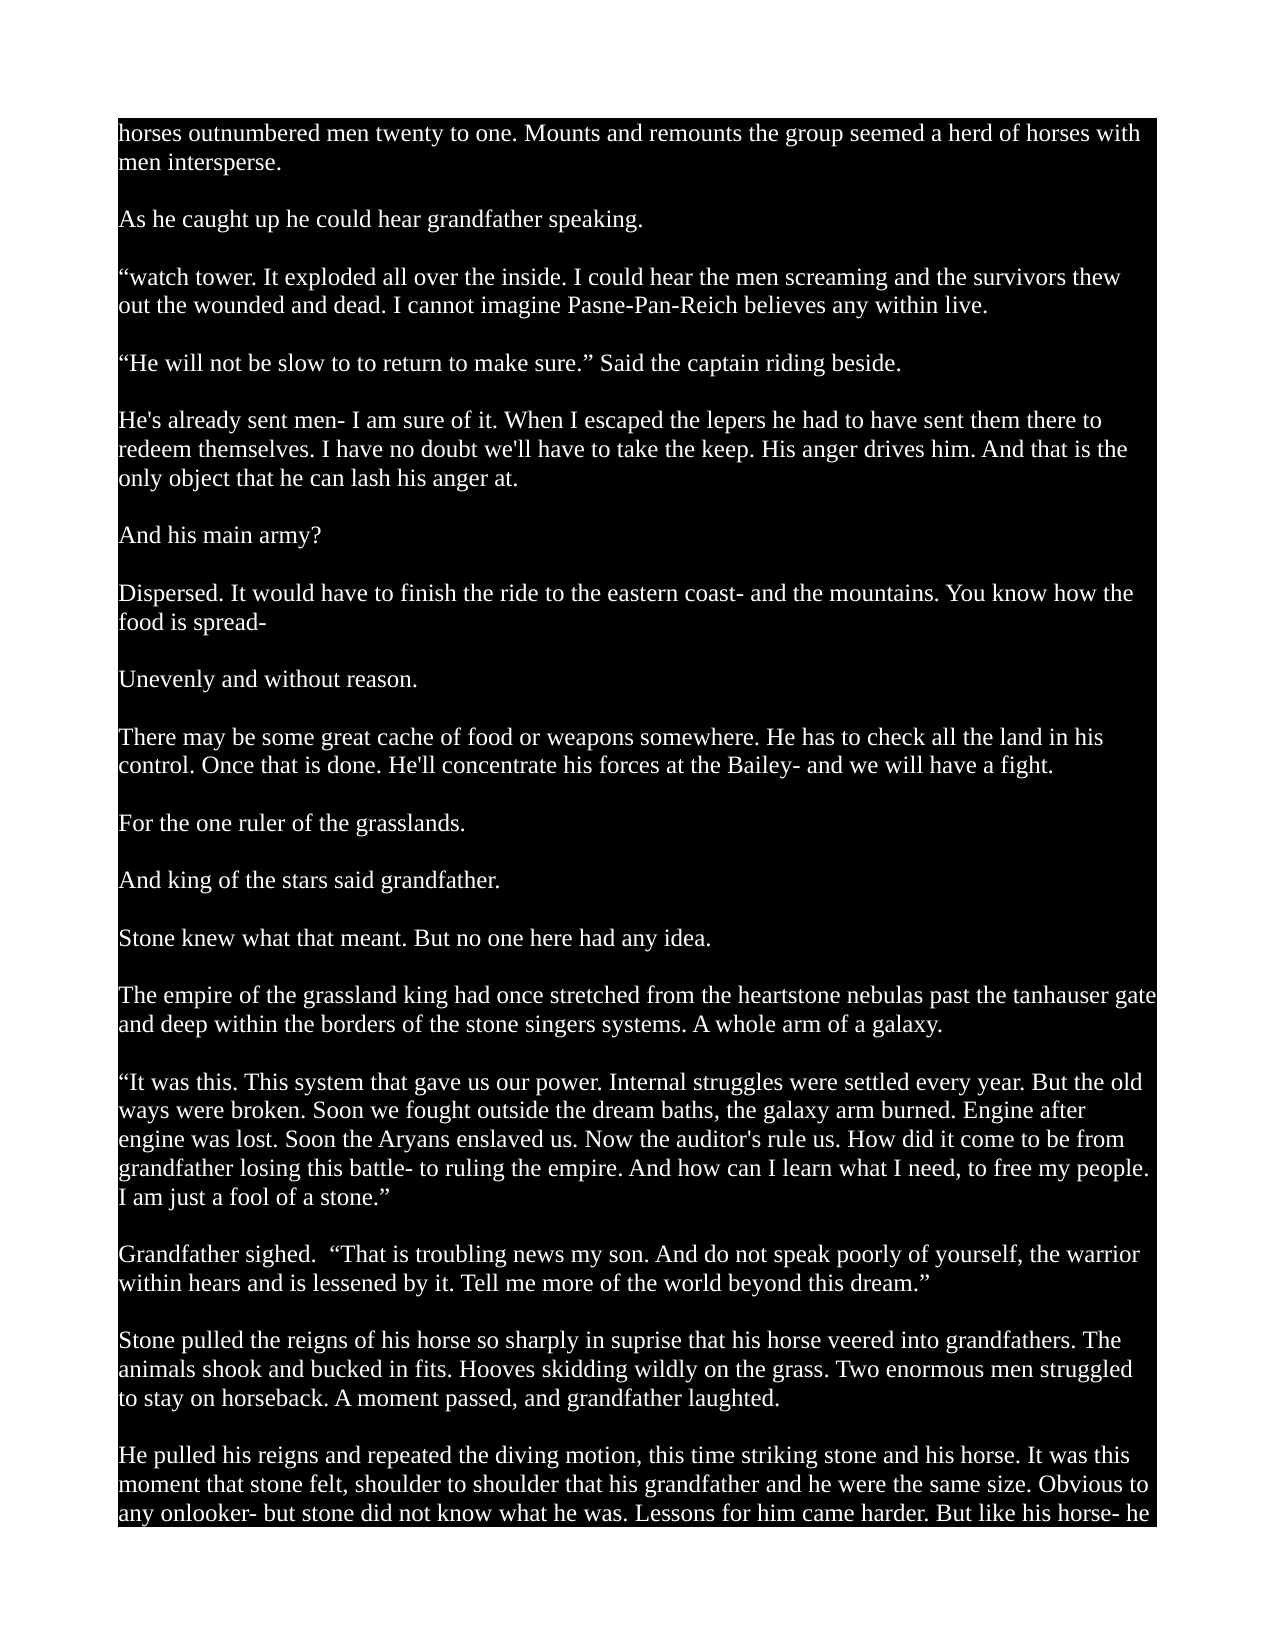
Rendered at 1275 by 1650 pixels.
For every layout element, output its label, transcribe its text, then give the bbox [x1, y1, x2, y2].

text Unevenly and without reason. There may be some great cache of food or weapons somewhere. He has to check all the land in his control. Once that is done. He'll concentrate his forces at the Bailey- and we will have a fight. [118, 664, 1157, 779]
text He pulled his reigns and repeated the diving motion, this time striking stone and his horse. It was this moment that stone felt, shoulder to shoulder that his grandfather and he were the same size. Obvious to any onlooker- but stone did not know what he was. Lessons for him came harder. But like his horse- he [118, 1441, 1157, 1527]
text Stone pulled the reigns of his horse so sharply in suprise that his horse veered into grandfathers. The animals shook and bucked in fits. Hooves skidding wildly on the grass. Two enormous men struggled to stay on horseback. A moment passed, and grandfather laughted. [118, 1326, 1157, 1412]
text Stone knew what that meant. But no one here had any idea. [118, 923, 1157, 952]
text horses outnumbered men twenty to one. Mounts and remounts the group seemed a herd of horses with men intersperse. As he caught up he could hear grandfather speaking. “watch tower. It exploded all over the inside. I could hear the men screaming and the survivors thew out the wounded and dead. I cannot imagine Pasne-Pan-Reich believes any within live. “He will not be slow to to return to make sure.” Said the captain riding beside. [118, 118, 1157, 377]
text For the one ruler of the grasslands. [118, 808, 1157, 837]
text And king of the stars said grandfather. [118, 866, 1157, 894]
text He's already sent men- I am sure of it. When I escaped the lepers he had to have sent them there to redeem themselves. I have no doubt we'll have to take the keep. His anger drives him. And that is the only object that he can lash his anger at. And his main army? Dispersed. It would have to finish the ride to the eastern coast- and the mountains. You know how the food is spread- [118, 406, 1157, 636]
text “It was this. This system that gave us our power. Internal struggles were settled every year. But the old ways were broken. Soon we fought outside the dream baths, the galaxy arm burned. Engine after engine was lost. Soon the Aryans enslaved us. Now the auditor's rule us. How did it come to be from grandfather losing this battle- to ruling the empire. And how can I learn what I need, to free my people. I am just a fool of a stone.” Grandfather sighed. “That is troubling news my son. And do not speak poorly of yourself, the warrior within hears and is lessened by it. Tell me more of the world beyond this dream.” [118, 1067, 1157, 1297]
text The empire of the grassland king had once stretched from the heartstone nebulas past the tanhauser gate and deep within the borders of the stone singers systems. A whole arm of a galaxy. [118, 981, 1157, 1038]
